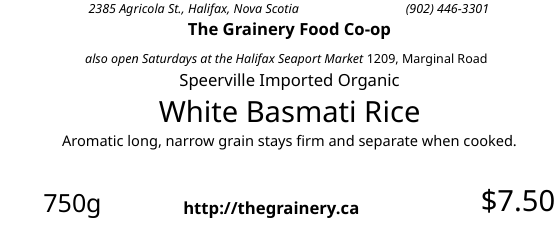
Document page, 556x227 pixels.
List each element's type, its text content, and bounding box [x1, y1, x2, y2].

table_cell http://thegrainery.ca [129, 177, 413, 220]
table_cell 750g [24, 177, 129, 220]
table_header 2385 Agricola St., Halifax, Nova Scotia (902) 446-3301 The Grainery Food Co-op also open Saturdays at the Halifax Seaport Market 1209, Marginal Road [24, 0, 555, 68]
table_cell $7.50 [413, 177, 555, 220]
table_cell Speerville Imported Organic White Basmati Rice Aromatic long, narrow grain stays firm and separate when cooked. [24, 69, 555, 177]
